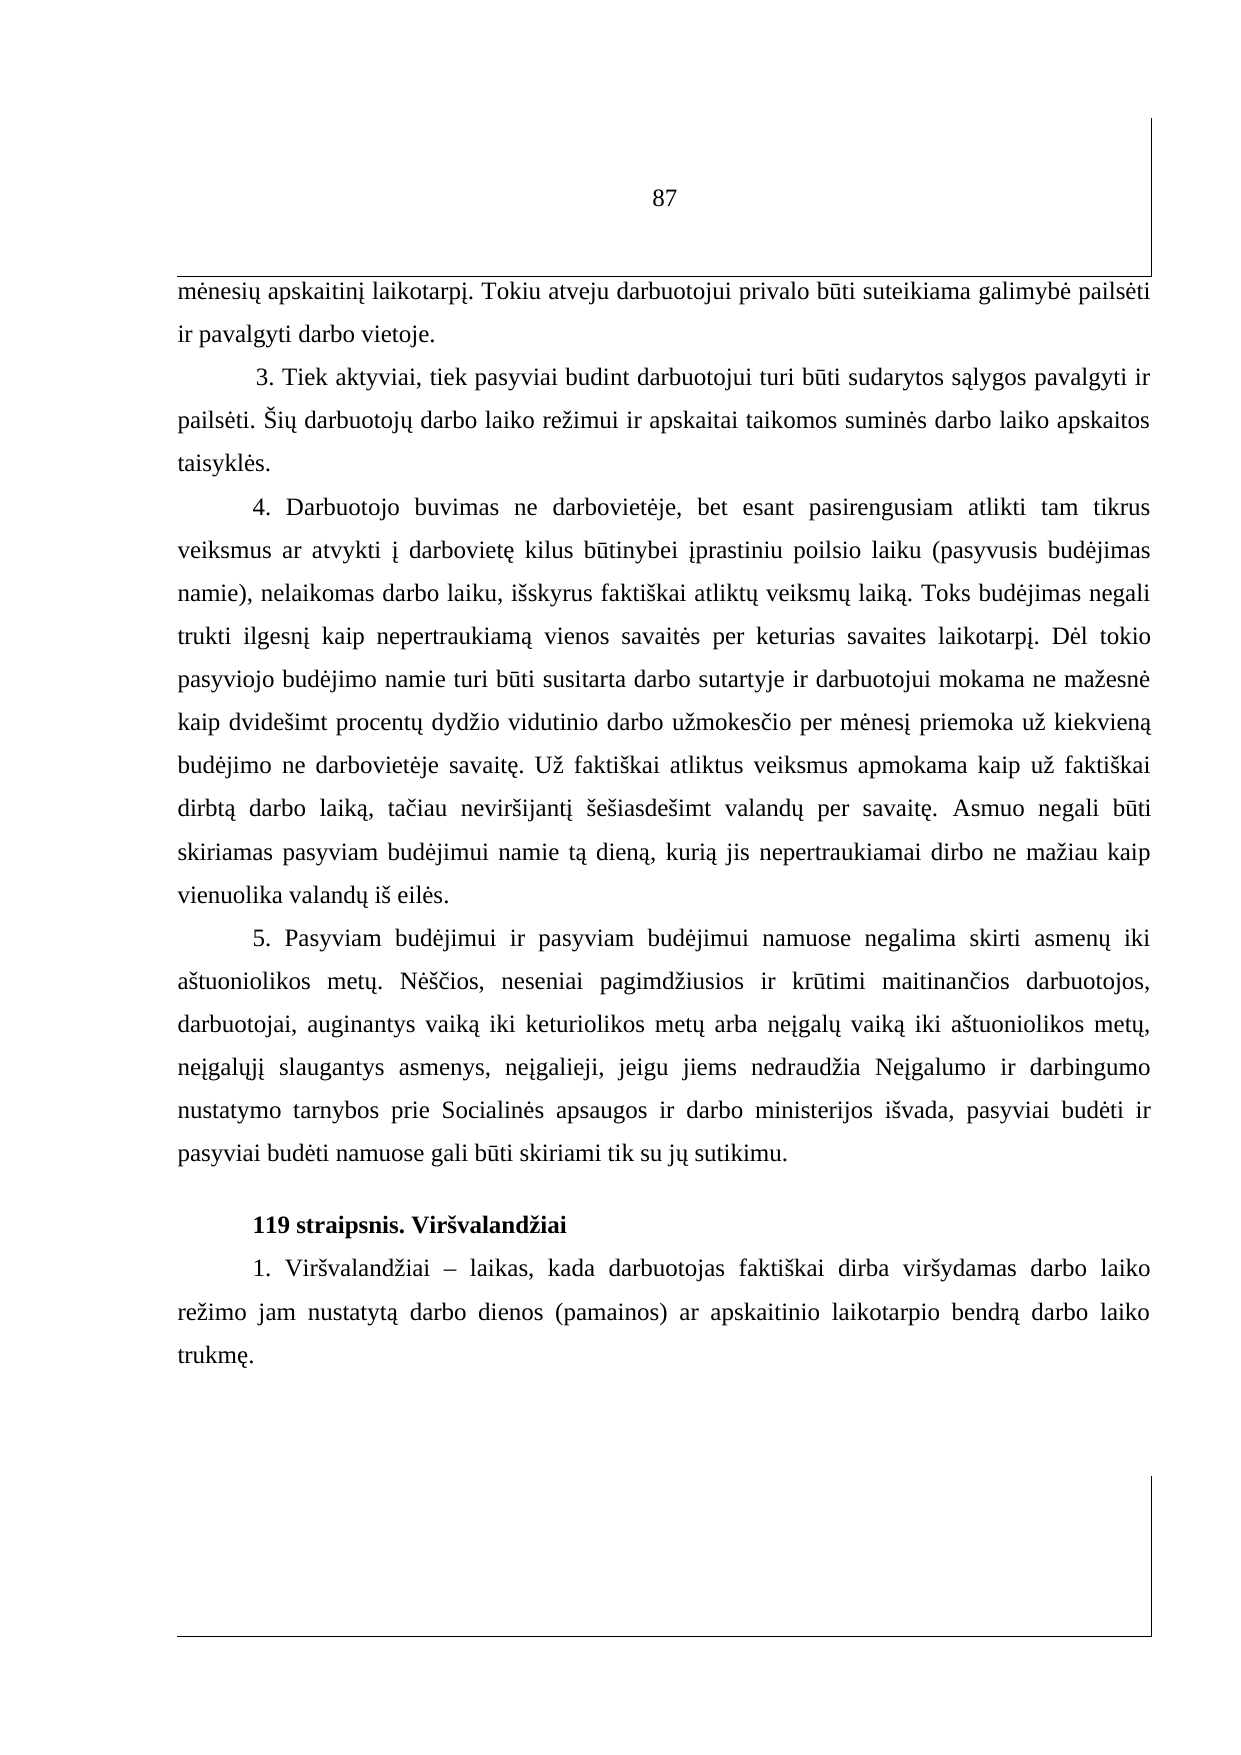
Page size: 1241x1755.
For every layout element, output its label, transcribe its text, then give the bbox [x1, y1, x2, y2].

text mėnesių apskaitinį laikotarpį. Tokiu atveju darbuotojui privalo būti suteikiama galimybė pailsėti ir pavalgyti darbo vietoje. [177, 276, 1152, 348]
text 1. Viršvalandžiai – laikas, kada darbuotojas faktiškai dirba viršydamas darbo laiko režimo jam nustatytą darbo dienos (pamainos) ar apskaitinio laikotarpio bendrą darbo laiko trukmę. [177, 1253, 1152, 1368]
text 4. Darbuotojo buvimas ne darbovietėje, bet esant pasirengusiam atlikti tam tikrus veiksmus ar atvykti į darbovietę kilus būtinybei įprastiniu poilsio laiku (pasyvusis budėjimas namie), nelaikomas darbo laiku, išskyrus faktiškai atliktų veiksmų laiką. Toks budėjimas negali trukti ilgesnį kaip nepertraukiamą vienos savaitės per keturias savaites laikotarpį. Dėl tokio pasyviojo budėjimo namie turi būti susitarta darbo sutartyje ir darbuotojui mokama ne mažesnė kaip dvidešimt procentų dydžio vidutinio darbo užmokesčio per mėnesį priemoka už kiekvieną budėjimo ne darbovietėje savaitę. Už faktiškai atliktus veiksmus apmokama kaip už faktiškai dirbtą darbo laiką, tačiau neviršijantį šešiasdešimt valandų per savaitę. Asmuo negali būti skiriamas pasyviam budėjimui namie tą dieną, kurią jis nepertraukiamai dirbo ne mažiau kaip vienuolika valandų iš eilės. [177, 492, 1152, 908]
subtitle 119 straipsnis. Viršvalandžiai [177, 1210, 1152, 1239]
subtitle 5. Pasyviam budėjimui ir pasyviam budėjimui namuose negalima skirti asmenų iki aštuoniolikos metų. Nėščios, neseniai pagimdžiusios ir krūtimi maitinančios darbuotojos, darbuotojai, auginantys vaiką iki keturiolikos metų arba neįgalų vaiką iki aštuoniolikos metų, neįgalųjį slaugantys asmenys, neįgalieji, jeigu jiems nedraudžia Neįgalumo ir darbingumo nustatymo tarnybos prie Socialinės apsaugos ir darbo ministerijos išvada, pasyviai budėti ir pasyviai budėti namuose gali būti skiriami tik su jų sutikimu. [177, 923, 1152, 1167]
text 3. Tiek aktyviai, tiek pasyviai budint darbuotojui turi būti sudarytos sąlygos pavalgyti ir pailsėti. Šių darbuotojų darbo laiko režimui ir apskaitai taikomos suminės darbo laiko apskaitos taisyklės. [177, 362, 1152, 477]
